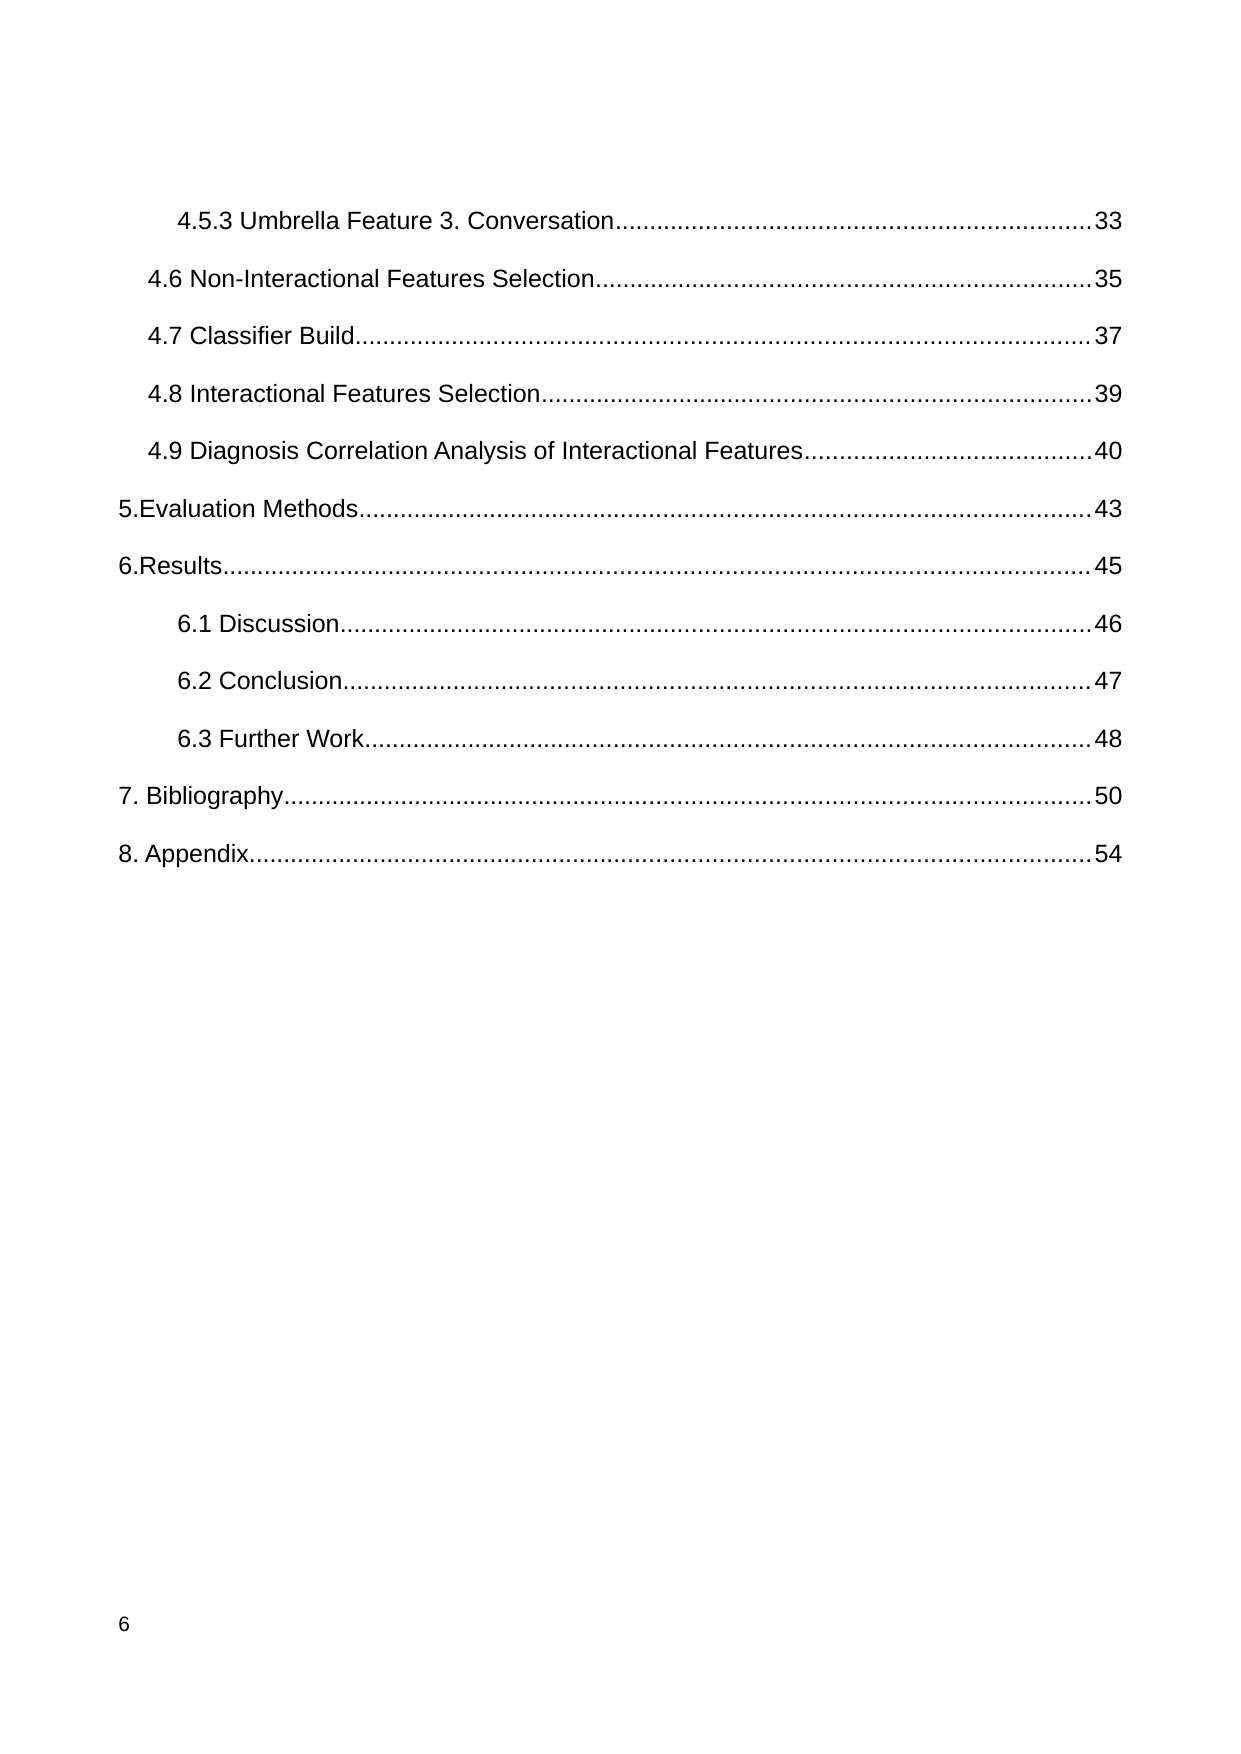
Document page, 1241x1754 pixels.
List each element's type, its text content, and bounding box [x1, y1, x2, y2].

text 6.2 Conclusion 47 [177, 666, 1122, 695]
text 6.3 Further Work 48 [177, 724, 1122, 752]
text 4.7 Classifier Build 37 [148, 321, 1122, 350]
text 4.5.3 Umbrella Feature 3. Conversation 33 [177, 206, 1122, 235]
text 5.Evaluation Methods 43 [118, 494, 1122, 522]
text 8. Appendix 54 [118, 839, 1122, 867]
text 6.Results 45 [118, 551, 1122, 580]
text 7. Bibliography 50 [118, 781, 1122, 810]
text 6.1 Discussion 46 [177, 609, 1122, 637]
text 4.9 Diagnosis Correlation Analysis of Interactional Features 40 [148, 436, 1122, 465]
text 4.8 Interactional Features Selection 39 [148, 379, 1122, 407]
text 4.6 Non-Interactional Features Selection 35 [148, 264, 1122, 292]
